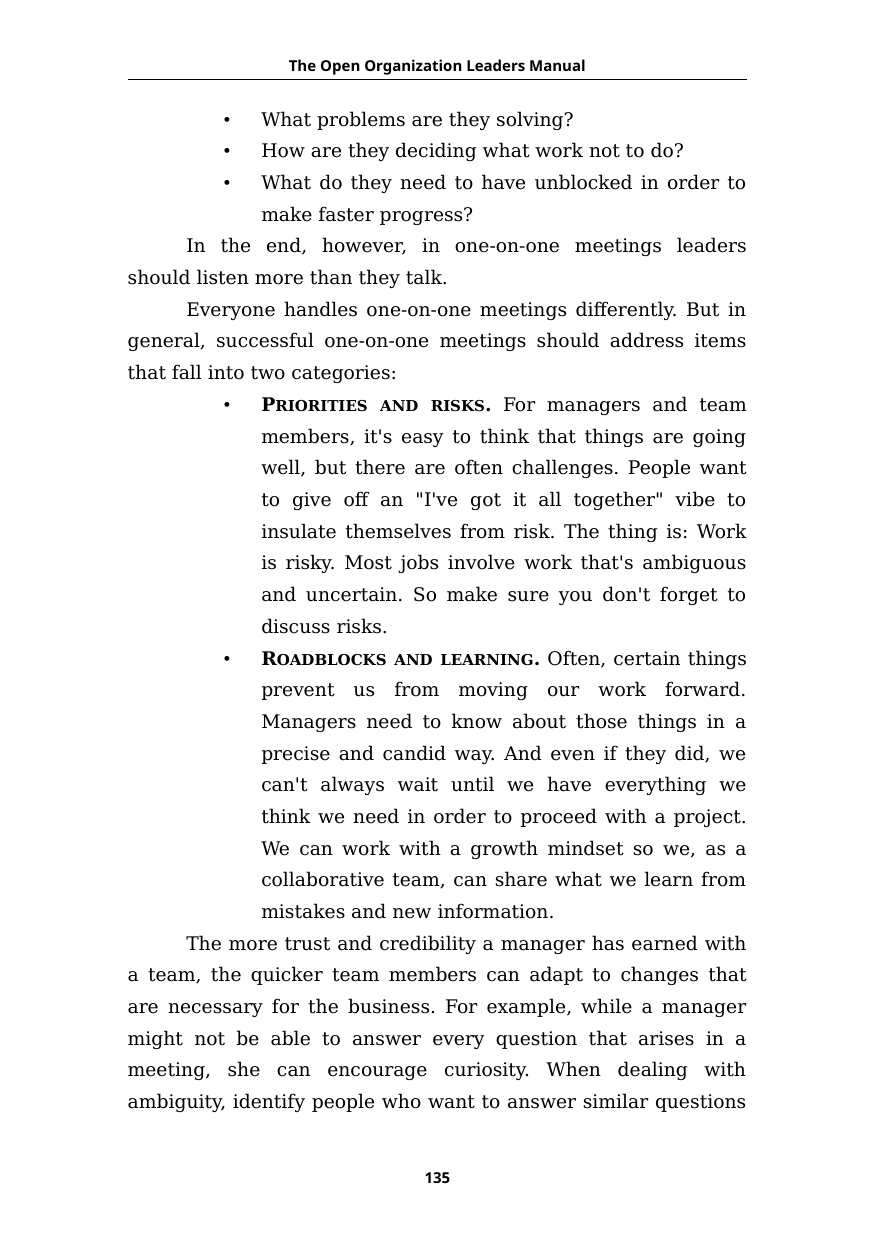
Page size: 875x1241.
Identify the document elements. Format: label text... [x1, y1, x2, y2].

list What do they need to have unblocked in order to make faster progress? [223, 172, 747, 226]
text Everyone handles one-on-one meetings differently. But in general, successful one-on-one meetings should address items that fall into two categories: [127, 299, 747, 384]
list Priorities and risks. For managers and team members, it's easy to think that things are going well, but there are often challenges. People want to give off an "I've got it all together" vibe to insulate themselves from risk. The thing is: Work is risky. Most jobs involve work that's ambiguous and uncertain. So make sure you don't forget to discuss risks. [223, 394, 747, 637]
text The more trust and credibility a manager has earned with a team, the quicker team members can adapt to changes that are necessary for the business. For example, while a manager might not be able to answer every question that arises in a meeting, she can encourage curiosity. When dealing with ambiguity, identify people who want to answer similar questions [127, 932, 747, 1113]
list What problems are they solving? [223, 109, 747, 131]
list Roadblocks and learning. Often, certain things prevent us from moving our work forward. Managers need to know about those things in a precise and candid way. And even if they did, we can't always wait until we have everything we think we need in order to proceed with a project. We can work with a growth mindset so we, as a collaborative team, can share what we learn from mistakes and new information. [223, 647, 747, 923]
text In the end, however, in one-on-one meetings leaders should listen more than they talk. [127, 235, 747, 289]
list How are they deciding what work not to do? [223, 140, 747, 162]
